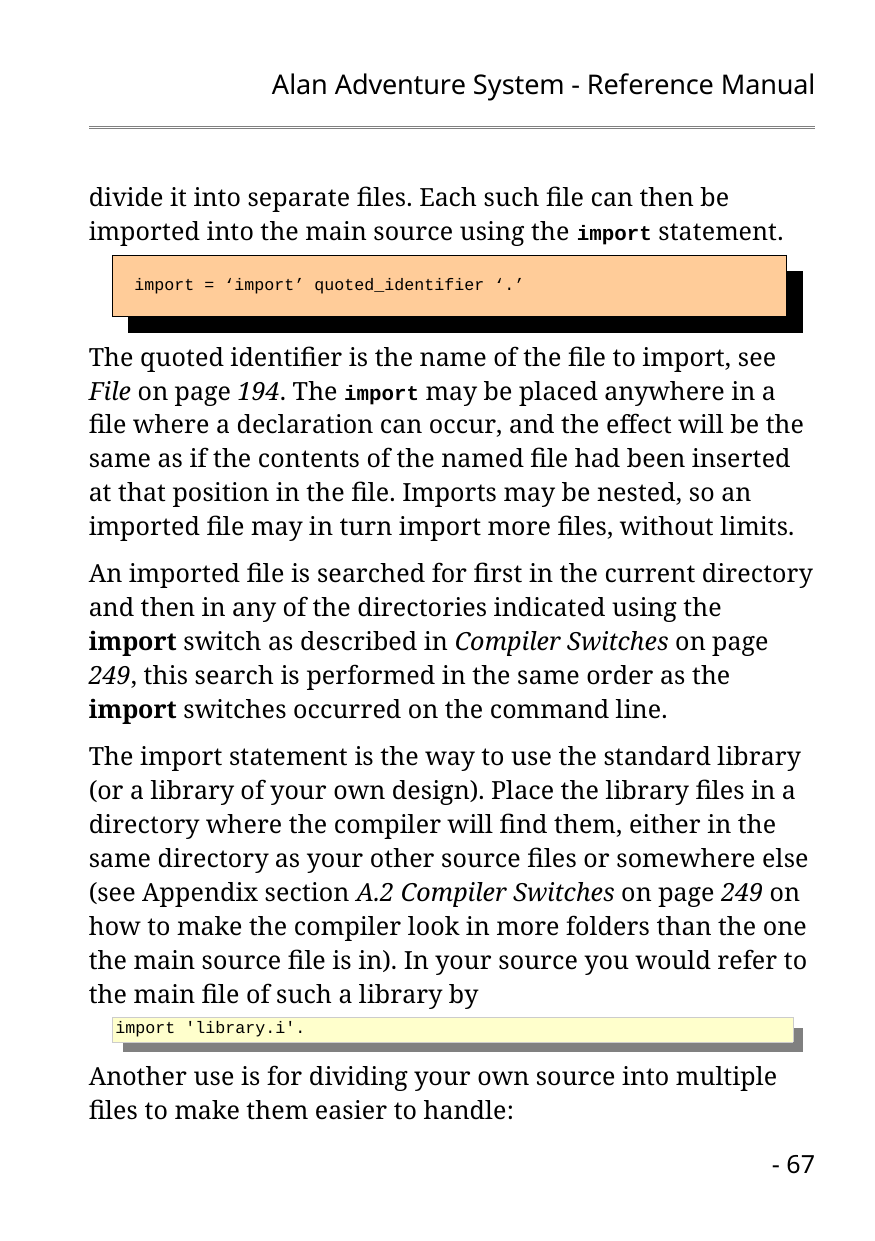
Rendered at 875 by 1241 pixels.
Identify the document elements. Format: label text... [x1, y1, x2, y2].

text import = ‘import’ quoted_identifier ‘.’ [113, 256, 786, 316]
text An imported file is searched for first in the current directory and then in any of the directories indicated using the import switch as described in Compiler Switches on page 201, this search is performed in the same order as the import switches occurred on the command line. [88, 556, 815, 726]
text Another use is for dividing your own source into multiple files to make them easier to handle: [88, 1059, 815, 1127]
text import 'library.i'. [113, 1018, 793, 1042]
text The import statement is the way to use the standard library (or a library of your own design). Place the library files in a directory where the compiler will find them, either in the same directory as your other source files or somewhere else (see Appendix section A.2 Compiler Switches on page 201 on how to make the compiler look in more folders than the one the main source file is in). In your source you would refer to the main file of such a library by [88, 739, 815, 1011]
text The quoted identifier is the name of the file to import, see File on page 155. The import may be placed anywhere in a file where a declaration can occur, and the effect will be the same as if the con­tents of the named file had been inserted at that position in the file. Imports may be nested, so an imported file may in turn import more files, without limits. [88, 339, 815, 543]
text divide it into separate files. Each such file can then be imported into the main source using the import statement. [88, 180, 815, 248]
